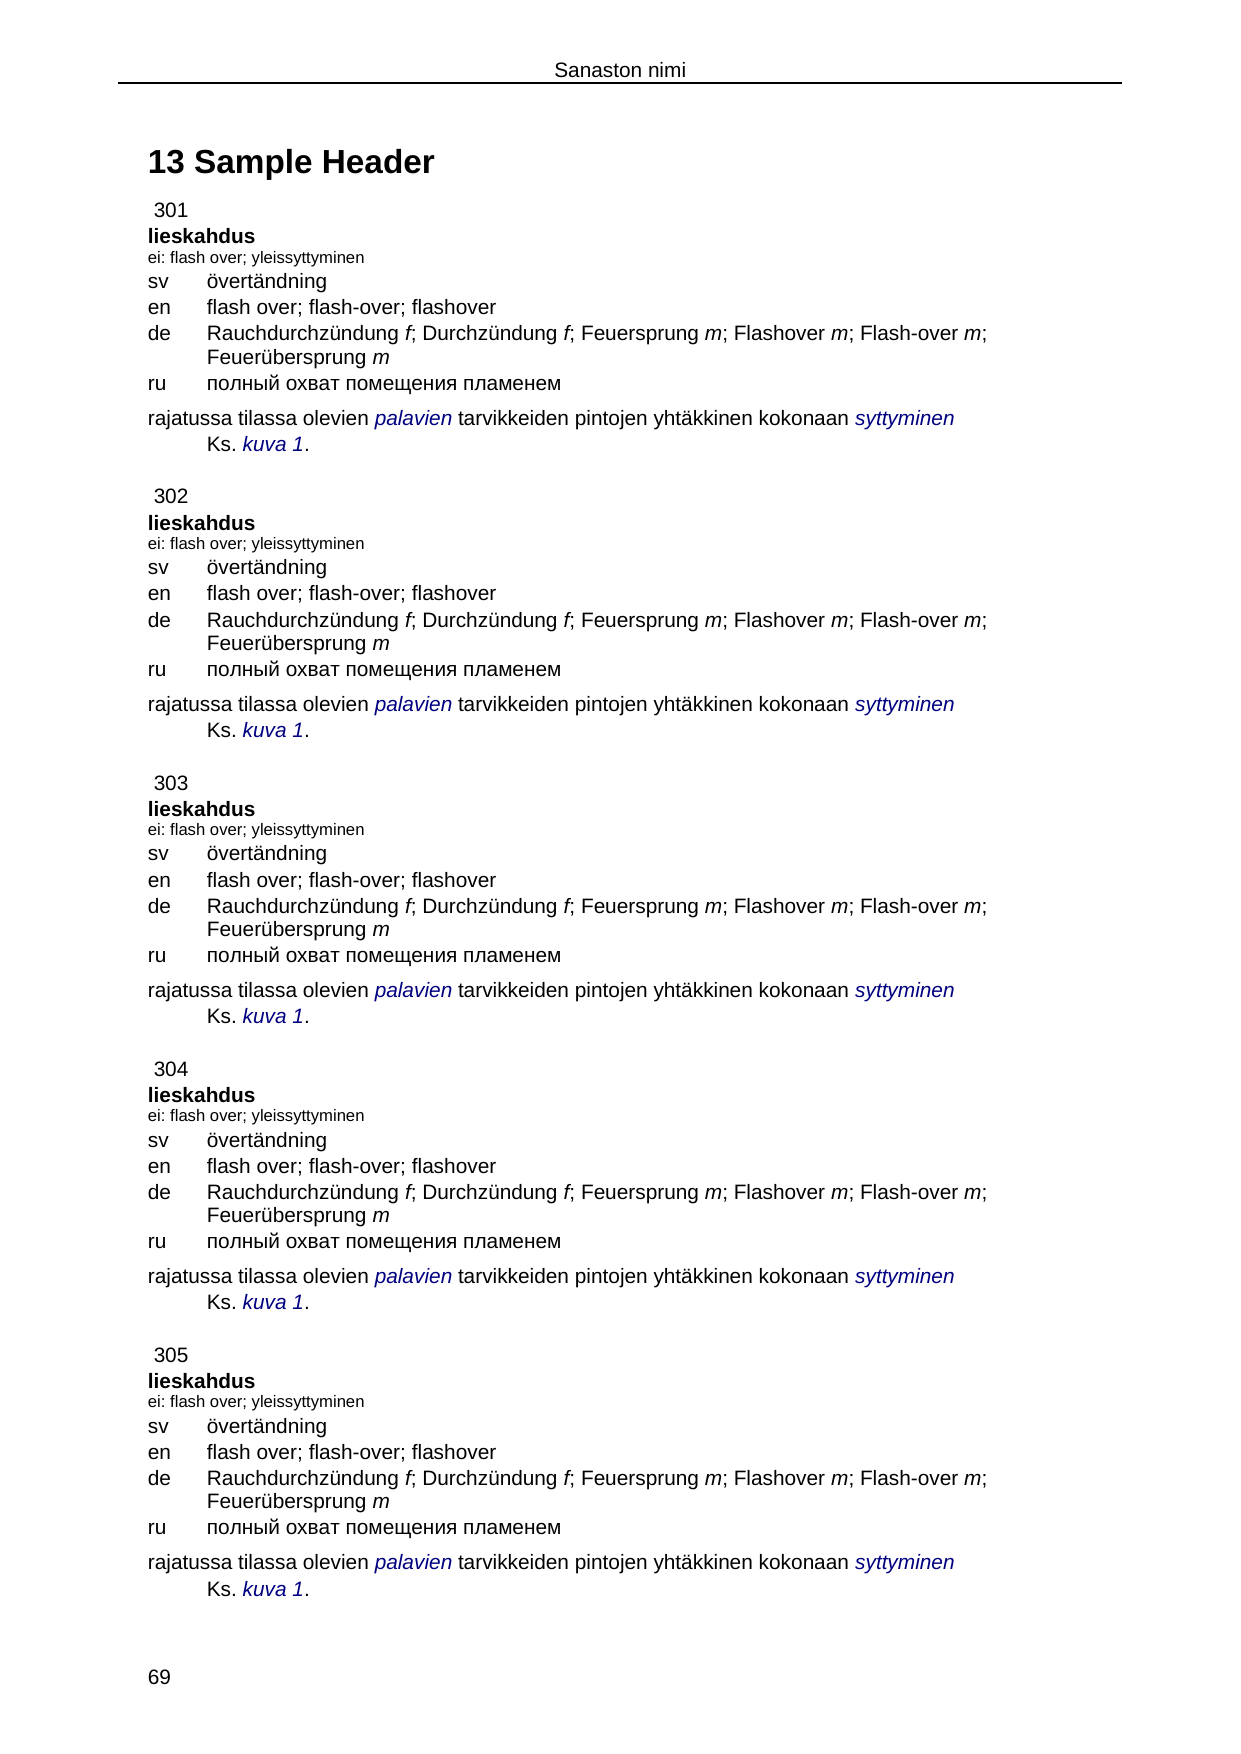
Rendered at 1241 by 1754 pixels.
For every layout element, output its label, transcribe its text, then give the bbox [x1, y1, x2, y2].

table_header 301 lieskahdus ei: flash over; yleissyttyminen sv övertändning en flash over; flash-over; flashover de Rauchdurchzündung f; Durchzündung f; Feuersprung m; Flashover m; Flash-over m; Feuerübersprung m ru полный охват помещения пламенем rajatussa tilassa olevien palavien tarvikkeiden pintojen yhtäkkinen kokonaan syttyminen Ks. kuva 1. [118, 193, 1122, 456]
subtitle Sample Header [148, 143, 1093, 180]
table_header 305 lieskahdus ei: flash over; yleissyttyminen sv övertändning en flash over; flash-over; flashover de Rauchdurchzündung f; Durchzündung f; Feuersprung m; Flashover m; Flash-over m; Feuerübersprung m ru полный охват помещения пламенем rajatussa tilassa olevien palavien tarvikkeiden pintojen yhtäkkinen kokonaan syttyminen Ks. kuva 1. [118, 1338, 1122, 1600]
table_header 302 lieskahdus ei: flash over; yleissyttyminen sv övertändning en flash over; flash-over; flashover de Rauchdurchzündung f; Durchzündung f; Feuersprung m; Flashover m; Flash-over m; Feuerübersprung m ru полный охват помещения пламенем rajatussa tilassa olevien palavien tarvikkeiden pintojen yhtäkkinen kokonaan syttyminen Ks. kuva 1. [118, 479, 1122, 742]
table_header 303 lieskahdus ei: flash over; yleissyttyminen sv övertändning en flash over; flash-over; flashover de Rauchdurchzündung f; Durchzündung f; Feuersprung m; Flashover m; Flash-over m; Feuerübersprung m ru полный охват помещения пламенем rajatussa tilassa olevien palavien tarvikkeiden pintojen yhtäkkinen kokonaan syttyminen Ks. kuva 1. [118, 765, 1122, 1028]
table_header 304 lieskahdus ei: flash over; yleissyttyminen sv övertändning en flash over; flash-over; flashover de Rauchdurchzündung f; Durchzündung f; Feuersprung m; Flashover m; Flash-over m; Feuerübersprung m ru полный охват помещения пламенем rajatussa tilassa olevien palavien tarvikkeiden pintojen yhtäkkinen kokonaan syttyminen Ks. kuva 1. [118, 1051, 1122, 1314]
